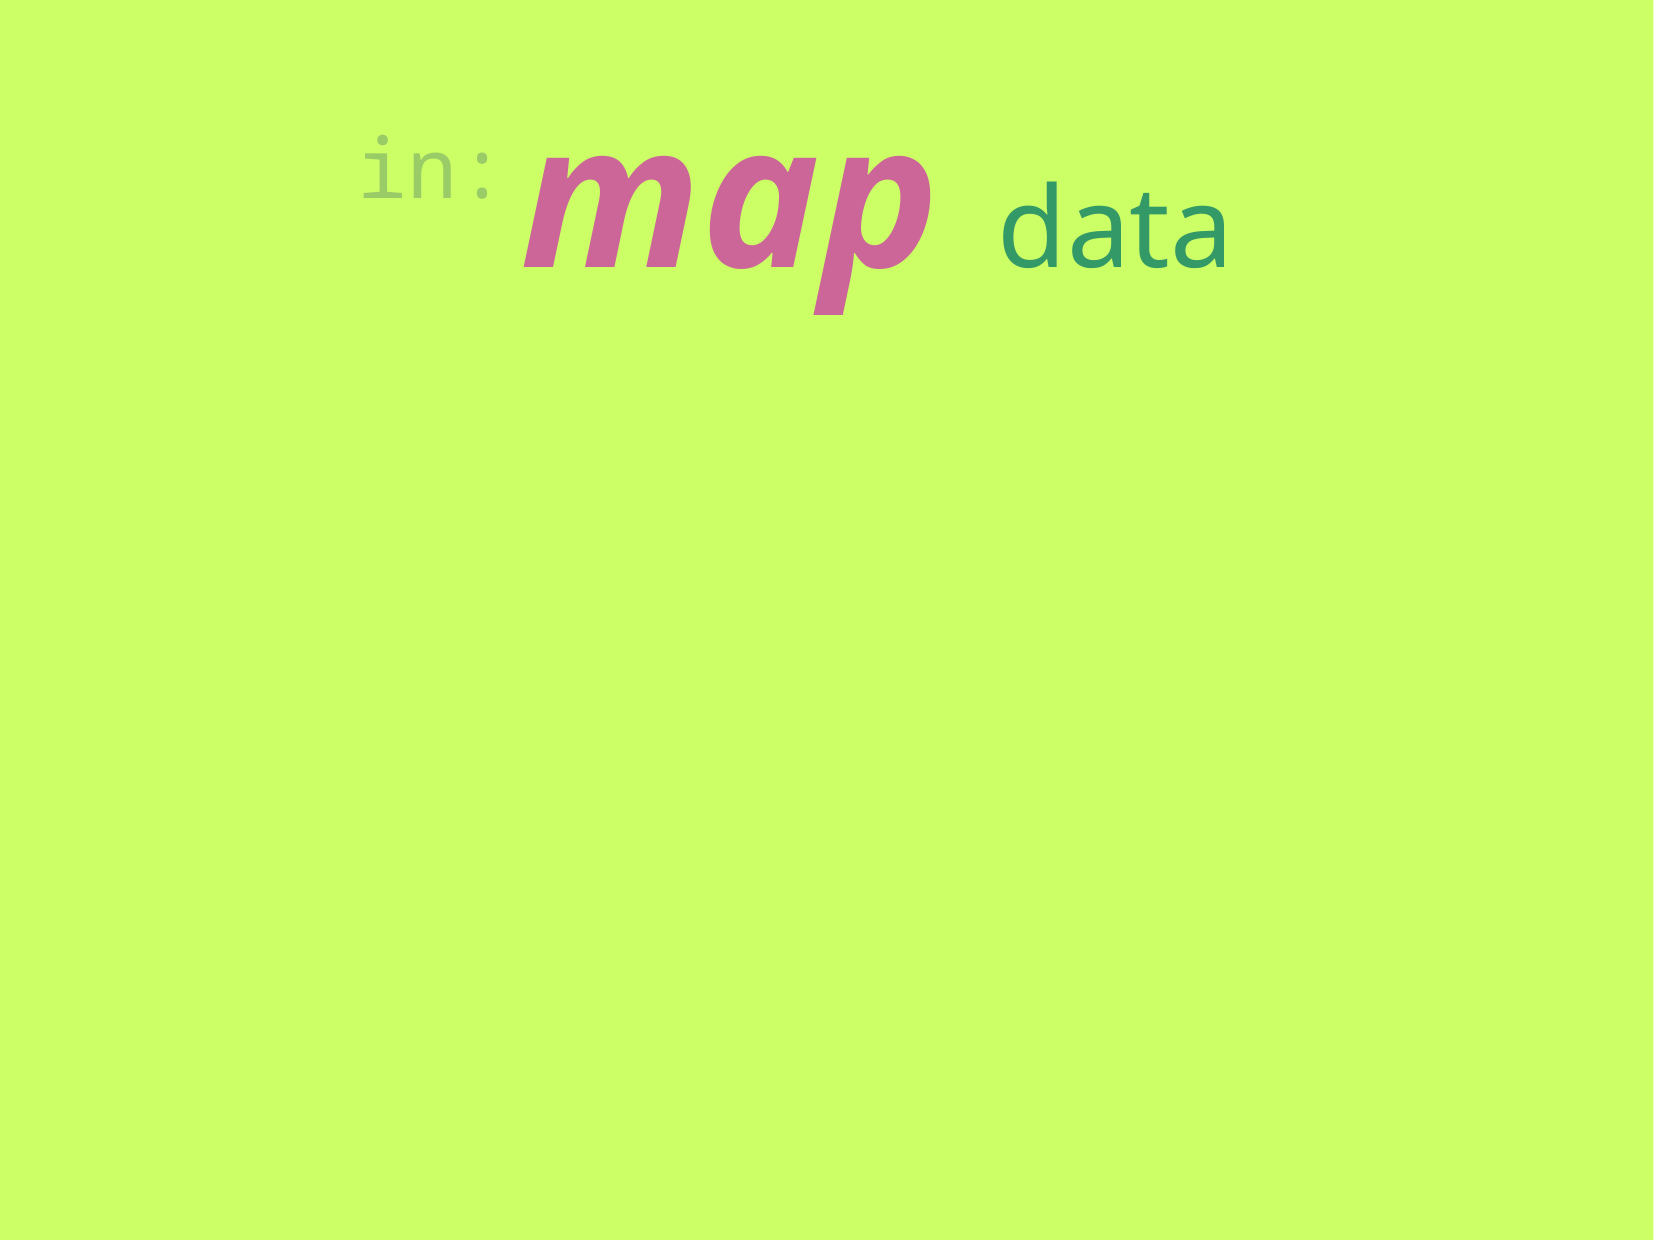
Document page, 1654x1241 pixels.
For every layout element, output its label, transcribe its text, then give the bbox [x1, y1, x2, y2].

text_box load map data [247, 46, 1131, 367]
text_box in: [342, 102, 523, 218]
